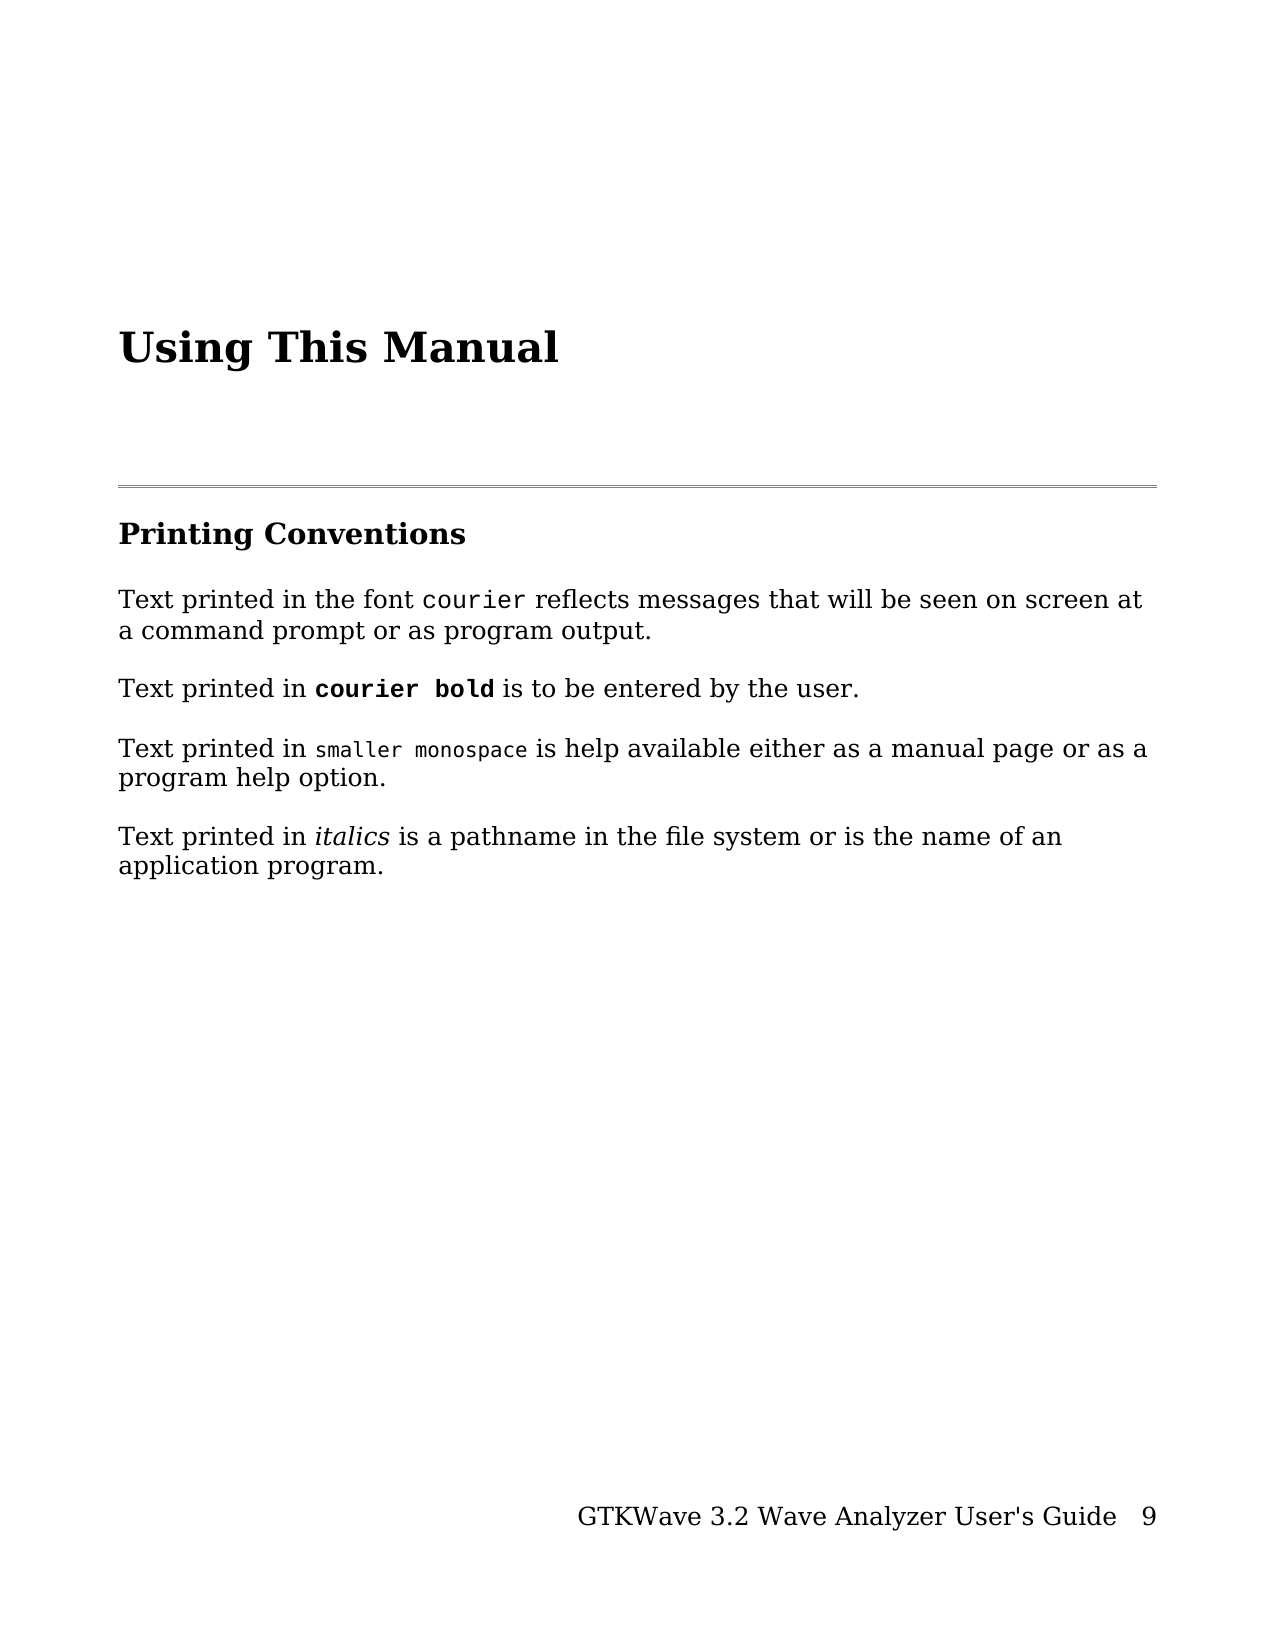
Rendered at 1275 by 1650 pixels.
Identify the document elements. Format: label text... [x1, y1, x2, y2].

text Printing Conventions [118, 517, 1157, 586]
text Text printed in smaller monospace is help available either as a manual page or as a program help option. [118, 734, 1157, 793]
text Text printed in italics is a pathname in the file system or is the name of an application program. [118, 822, 1157, 880]
text Using This Manual [118, 324, 1157, 373]
text Text printed in courier bold is to be entered by the user. [118, 674, 1157, 705]
text Text printed in the font courier reflects messages that will be seen on screen at a command prompt or as program output. [118, 586, 1157, 645]
